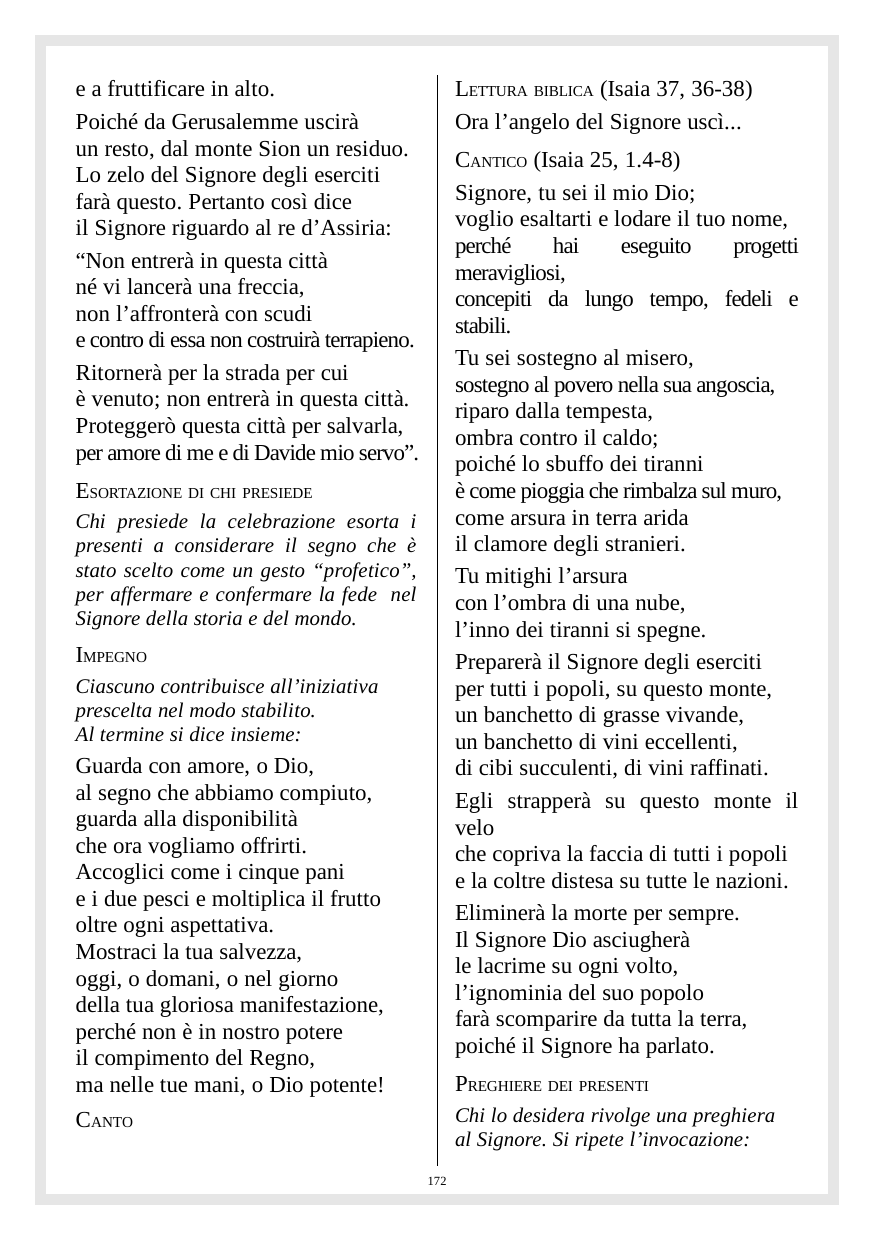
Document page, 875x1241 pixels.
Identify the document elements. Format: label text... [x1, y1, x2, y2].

text Tu sei sostegno al misero, [455, 344, 799, 371]
text Preparerà il Signore degli eserciti [455, 648, 799, 674]
text Signore, tu sei il mio Dio; [455, 179, 799, 205]
text e contro di essa non costruirà terrapieno. [75, 326, 419, 353]
text il compimento del Regno, [75, 1044, 419, 1071]
text Lo zelo del Signore degli eserciti [75, 161, 419, 187]
text ombra contro il caldo; [455, 424, 799, 450]
text sostegno al povero nella sua angoscia, [455, 371, 799, 397]
text per amore di me e di Davide mio servo”. [75, 438, 419, 465]
text Cantico (Isaia 25, 1.4-8) [455, 146, 799, 173]
text ma nelle tue mani, o Dio potente! [75, 1071, 419, 1097]
text Ora l’angelo del Signore uscì... [455, 108, 799, 134]
text farà scomparire da tutta la terra, [455, 1005, 799, 1032]
text che ora vogliamo offrirti. [75, 832, 419, 858]
text farà questo. Pertanto così dice [75, 187, 419, 214]
text oggi, o domani, o nel giorno [75, 964, 419, 991]
text con l’ombra di una nube, [455, 589, 799, 616]
text Canto [75, 1106, 419, 1133]
text né vi lancerà una freccia, [75, 273, 419, 300]
text riparo dalla tempesta, [455, 397, 799, 424]
text Accoglici come i cinque pani [75, 858, 419, 885]
text Poiché da Gerusalemme uscirà [75, 108, 419, 134]
text Tu mitighi l’arsura [455, 562, 799, 589]
text Esortazione di chi presiede [75, 477, 419, 503]
text concepiti da lungo tempo, fedeli e stabili. [455, 285, 799, 338]
text “Non entrerà in questa città [75, 247, 419, 273]
text Ciascuno contribuisce all’iniziativa prescelta nel modo stabilito. [75, 674, 419, 722]
text Al termine si dice insieme: [75, 722, 419, 746]
text Mostraci la tua salvezza, [75, 938, 419, 964]
text al segno che abbiamo compiuto, [75, 778, 419, 805]
text non l’affronterà con scudi [75, 300, 419, 326]
text il clamore degli stranieri. [455, 530, 799, 556]
text è come pioggia che rimbalza sul muro, [455, 477, 799, 503]
text Ritornerà per la strada per cui [75, 359, 419, 385]
text voglio esaltarti e lodare il tuo nome, [455, 205, 799, 232]
text e i due pesci e moltiplica il frutto [75, 885, 419, 911]
text è venuto; non entrerà in questa città. [75, 385, 419, 412]
text e la coltre distesa su tutte le nazioni. [455, 866, 799, 893]
text e a fruttificare in alto. [75, 75, 419, 102]
text un banchetto di grasse vivande, [455, 701, 799, 728]
text come arsura in terra arida [455, 503, 799, 530]
text Lettura biblica (Isaia 37, 36-38) [455, 75, 799, 102]
text poiché il Signore ha parlato. [455, 1032, 799, 1058]
text perché hai eseguito progetti meravigliosi, [455, 232, 799, 285]
text il Signore riguardo al re d’Assiria: [75, 214, 419, 241]
text Guarda con amore, o Dio, [75, 752, 419, 778]
text l’inno dei tiranni si spegne. [455, 616, 799, 642]
text Egli strapperà su questo monte il velo [455, 787, 799, 840]
text Chi lo desidera rivolge una preghiera al Signore. Si ripete l’invocazione: [455, 1103, 799, 1151]
text perché non è in nostro potere [75, 1018, 419, 1044]
text un resto, dal monte Sion un residuo. [75, 134, 419, 161]
text l’ignominia del suo popolo [455, 979, 799, 1005]
text che copriva la faccia di tutti i popoli [455, 840, 799, 866]
text Chi presiede la celebrazione esorta i presenti a considerare il segno che è stato scelto come un gesto “profetico”, per affermare e confermare la fede nel Signore della storia e del mondo. [75, 509, 419, 629]
text Proteggerò questa città per salvarla, [75, 412, 419, 438]
text oltre ogni aspettativa. [75, 911, 419, 938]
text Preghiere dei presenti [455, 1070, 799, 1097]
text un banchetto di vini eccellenti, [455, 728, 799, 754]
text Il Signore Dio asciugherà [455, 926, 799, 952]
text Eliminerà la morte per sempre. [455, 899, 799, 926]
text poiché lo sbuffo dei tiranni [455, 450, 799, 477]
text Impegno [75, 641, 419, 668]
text della tua gloriosa manifestazione, [75, 991, 419, 1018]
text le lacrime su ogni volto, [455, 952, 799, 979]
text di cibi succulenti, di vini raffinati. [455, 754, 799, 781]
text guarda alla disponibilità [75, 805, 419, 832]
text per tutti i popoli, su questo monte, [455, 674, 799, 701]
